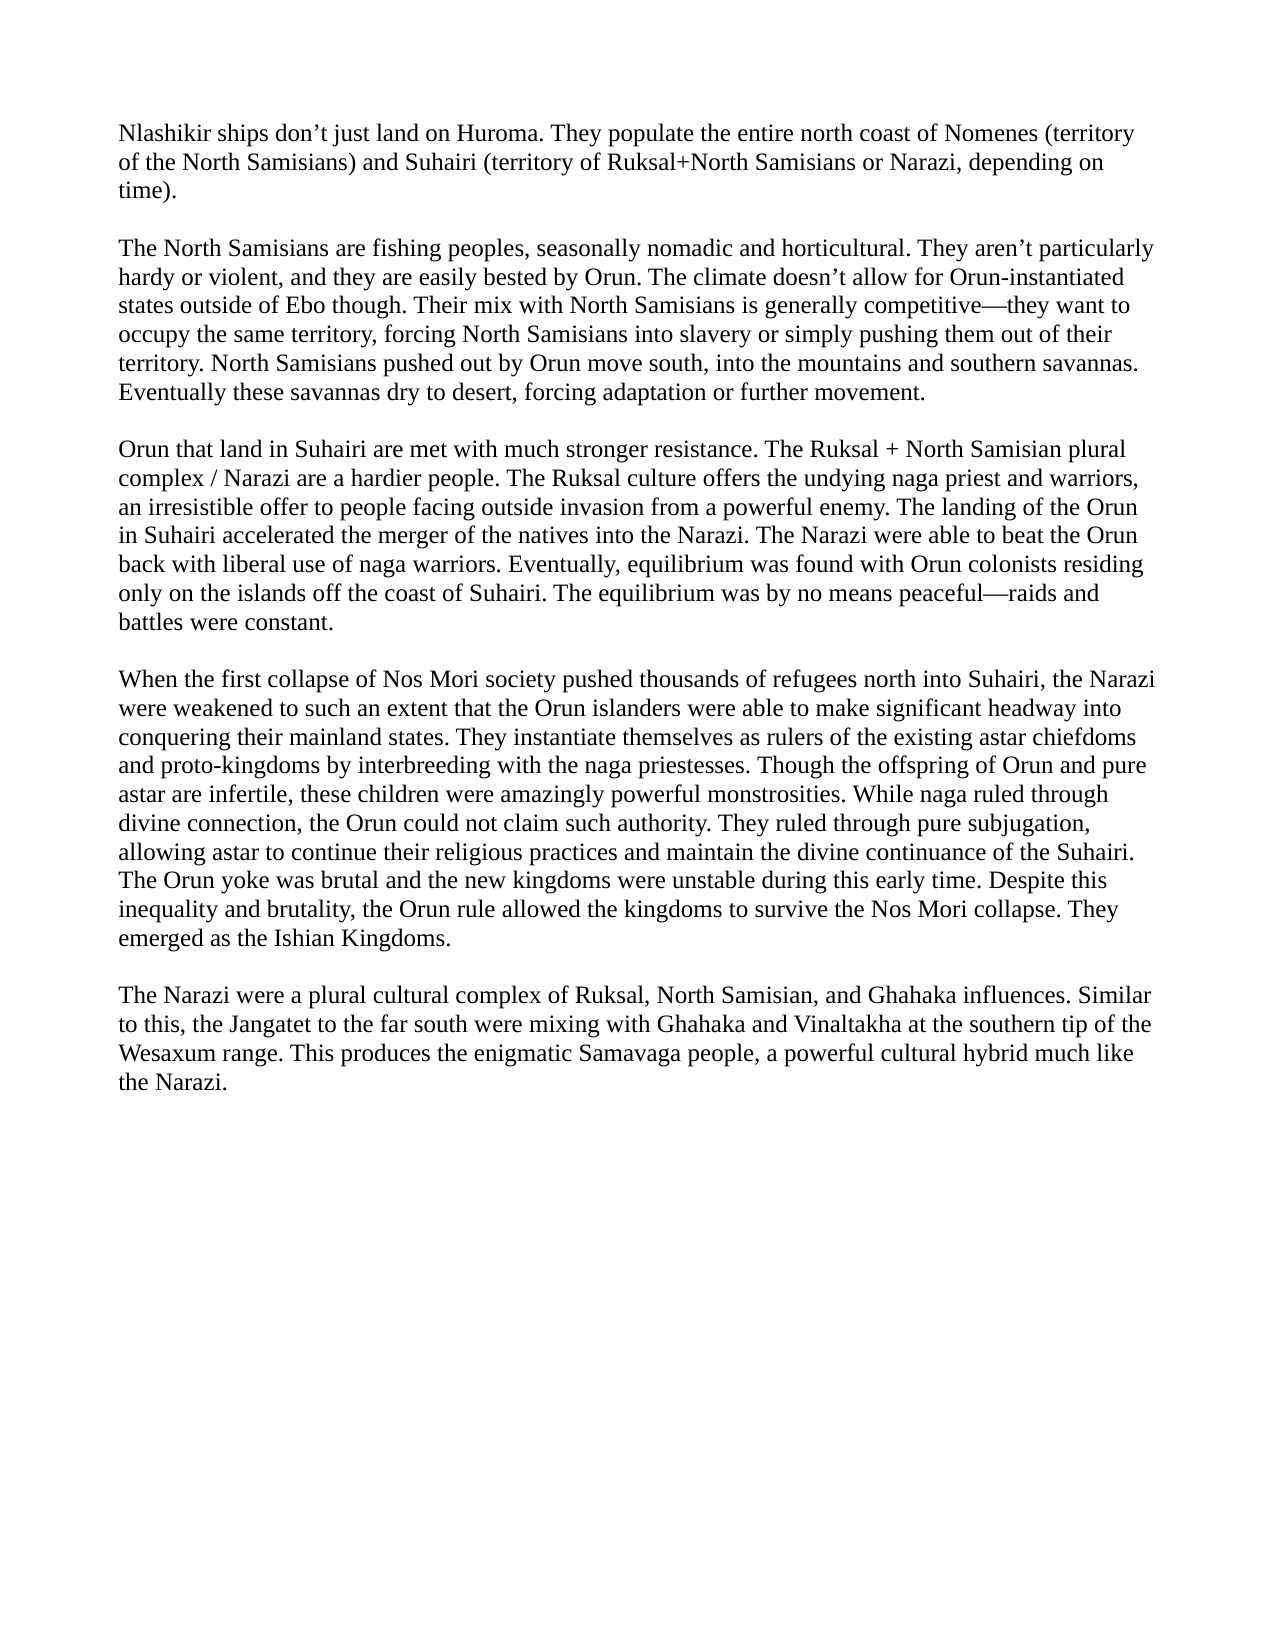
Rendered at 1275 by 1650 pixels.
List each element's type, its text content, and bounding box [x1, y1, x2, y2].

text The North Samisians are fishing peoples, seasonally nomadic and horticultural. They aren’t particularly hardy or violent, and they are easily bested by Orun. The climate doesn’t allow for Orun-instantiated states outside of Ebo though. Their mix with North Samisians is generally competitive—they want to occupy the same territory, forcing North Samisians into slavery or simply pushing them out of their territory. North Samisians pushed out by Orun move south, into the mountains and southern savannas. Eventually these savannas dry to desert, forcing adaptation or further movement. [118, 233, 1157, 406]
text Orun that land in Suhairi are met with much stronger resistance. The Ruksal + North Samisian plural complex / Narazi are a hardier people. The Ruksal culture offers the undying naga priest and warriors, an irresistible offer to people facing outside invasion from a powerful enemy. The landing of the Orun in Suhairi accelerated the merger of the natives into the Narazi. The Narazi were able to beat the Orun back with liberal use of naga warriors. Eventually, equilibrium was found with Orun colonists residing only on the islands off the coast of Suhairi. The equilibrium was by no means peaceful—raids and battles were constant. [118, 434, 1157, 636]
text The Narazi were a plural cultural complex of Ruksal, North Samisian, and Ghahaka influences. Similar to this, the Jangatet to the far south were mixing with Ghahaka and Vinaltakha at the southern tip of the Wesaxum range. This produces the enigmatic Samavaga people, a powerful cultural hybrid much like the Narazi. [118, 981, 1157, 1096]
text When the first collapse of Nos Mori society pushed thousands of refugees north into Suhairi, the Narazi were weakened to such an extent that the Orun islanders were able to make significant headway into conquering their mainland states. They instantiate themselves as rulers of the existing astar chiefdoms and proto-kingdoms by interbreeding with the naga priestesses. Though the offspring of Orun and pure astar are infertile, these children were amazingly powerful monstrosities. While naga ruled through divine connection, the Orun could not claim such authority. They ruled through pure subjugation, allowing astar to continue their religious practices and maintain the divine continuance of the Suhairi. The Orun yoke was brutal and the new kingdoms were unstable during this early time. Despite this inequality and brutality, the Orun rule allowed the kingdoms to survive the Nos Mori collapse. They emerged as the Ishian Kingdoms. [118, 664, 1157, 952]
text Nlashikir ships don’t just land on Huroma. They populate the entire north coast of Nomenes (territory of the North Samisians) and Suhairi (territory of Ruksal+North Samisians or Narazi, depending on time). [118, 118, 1157, 204]
